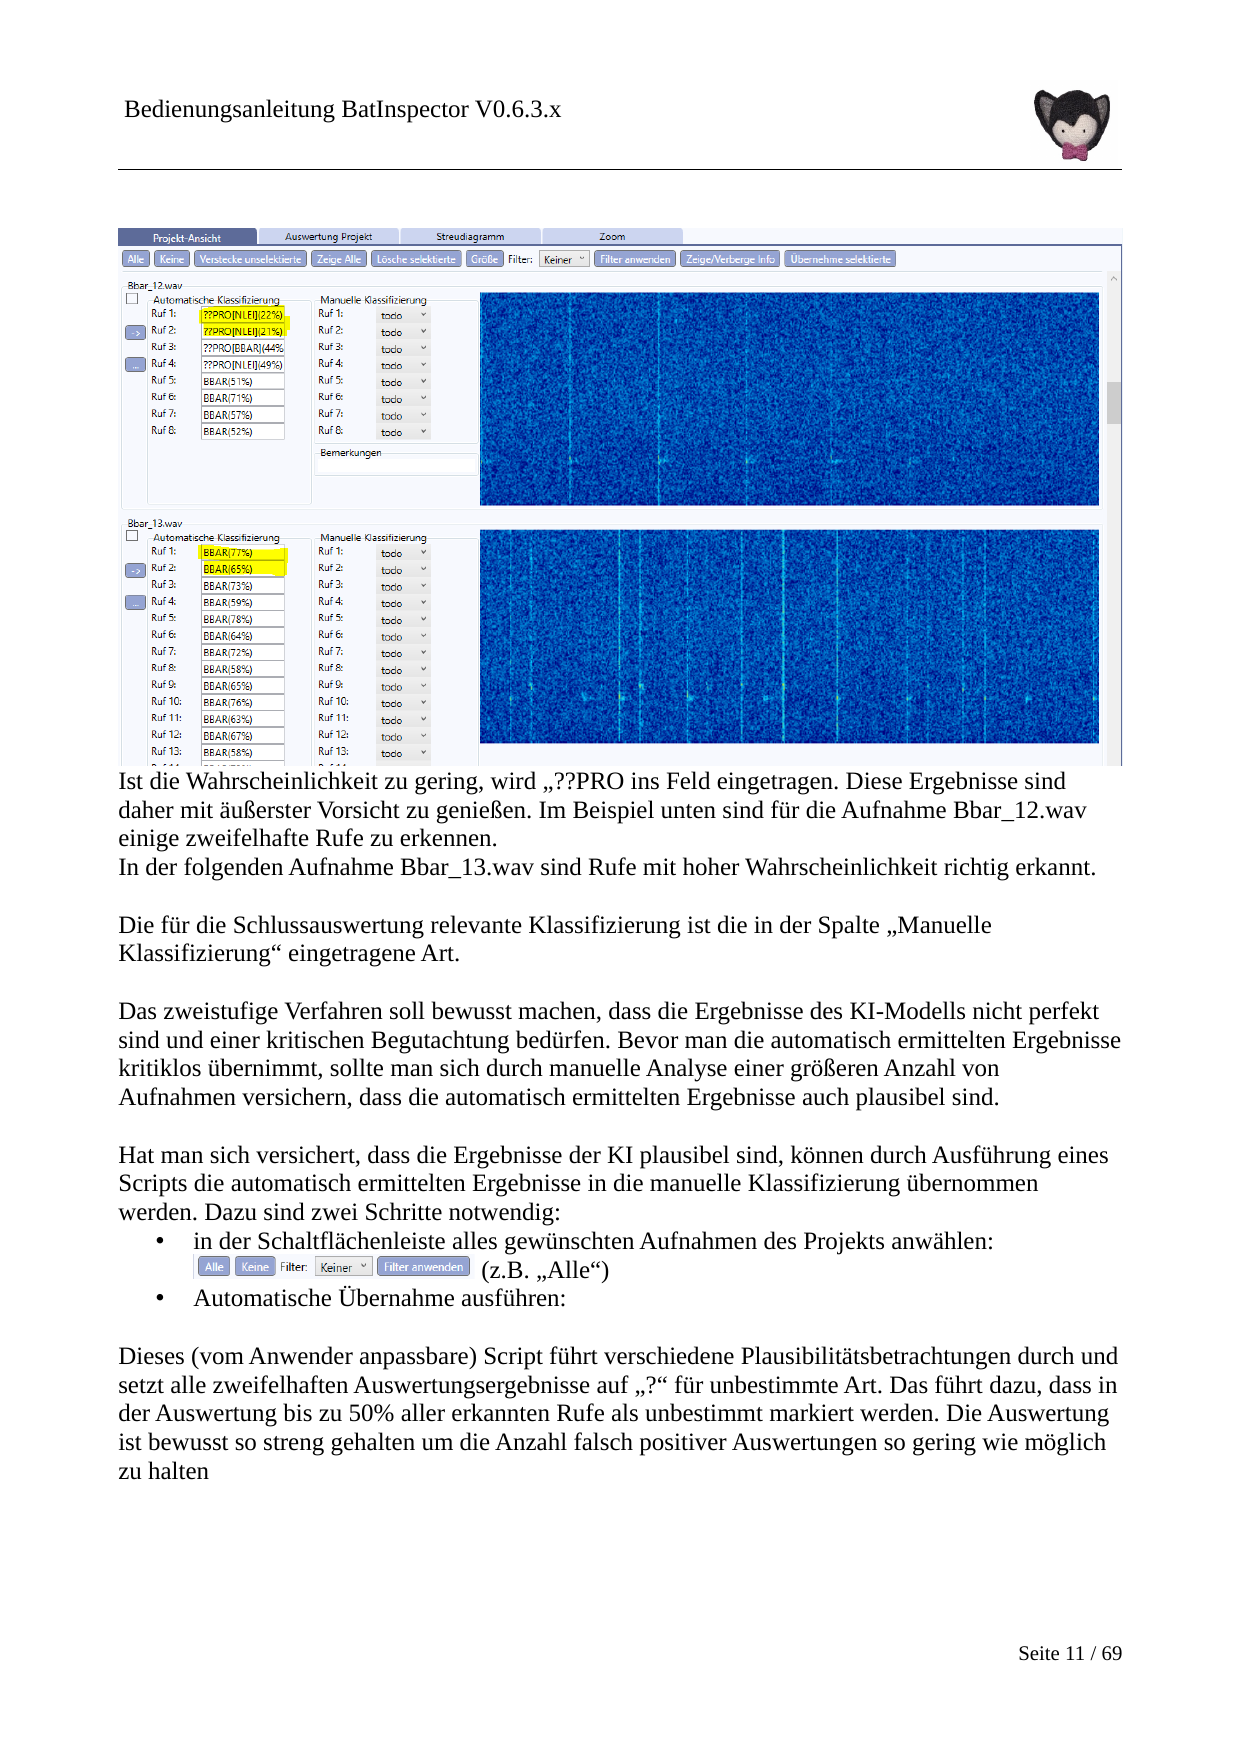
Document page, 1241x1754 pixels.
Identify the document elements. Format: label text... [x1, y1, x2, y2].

picture [118, 228, 1123, 766]
text Das zweistufige Verfahren soll bewusst machen, dass die Ergebnisse des KI-Modells nicht perfekt sind und einer kritischen Begutachtung bedürfen. Bevor man die automatisch ermittelten Ergebnisse kritiklos übernimmt, sollte man sich durch manuelle Analyse einer größeren Anzahl von Aufnahmen versichern, dass die automatisch ermittelten Ergebnisse auch plausibel sind. [118, 996, 1122, 1111]
picture [1030, 80, 1119, 169]
text In der folgenden Aufnahme Bbar_13.wav sind Rufe mit hoher Wahrscheinlichkeit richtig erkannt. [118, 852, 1122, 881]
picture [193, 1254, 475, 1279]
text Die für die Schlussauswertung relevante Klassifizierung ist die in der Spalte „Manuelle Klassifizierung“ eingetragene Art. [118, 910, 1122, 967]
text Ist die Wahrscheinlichkeit zu gering, wird „??PRO ins Feld eingetragen. Diese Ergebnisse sind daher mit äußerster Vorsicht zu genießen. Im Beispiel unten sind für die Aufnahme Bbar_12.wav einige zweifelhafte Rufe zu erkennen. [118, 766, 1122, 852]
list in der Schaltflächenleiste alles gewünschten Aufnahmen des Projekts anwählen: (z.B. „Alle“) [156, 1226, 1122, 1283]
text Dieses (vom Anwender anpassbare) Script führt verschiedene Plausibilitätsbetrachtungen durch und setzt alle zweifelhaften Auswertungsergebnisse auf „?“ für unbestimmte Art. Das führt dazu, dass in der Auswertung bis zu 50% aller erkannten Rufe als unbestimmt markiert werden. Die Auswertung ist bewusst so streng gehalten um die Anzahl falsch positiver Auswertungen so gering wie möglich zu halten [118, 1341, 1122, 1485]
text Hat man sich versichert, dass die Ergebnisse der KI plausibel sind, können durch Ausführung eines Scripts die automatisch ermittelten Ergebnisse in die manuelle Klassifizierung übernommen werden. Dazu sind zwei Schritte notwendig: [118, 1140, 1122, 1226]
list Automatische Übernahme ausführen: [156, 1283, 1122, 1341]
